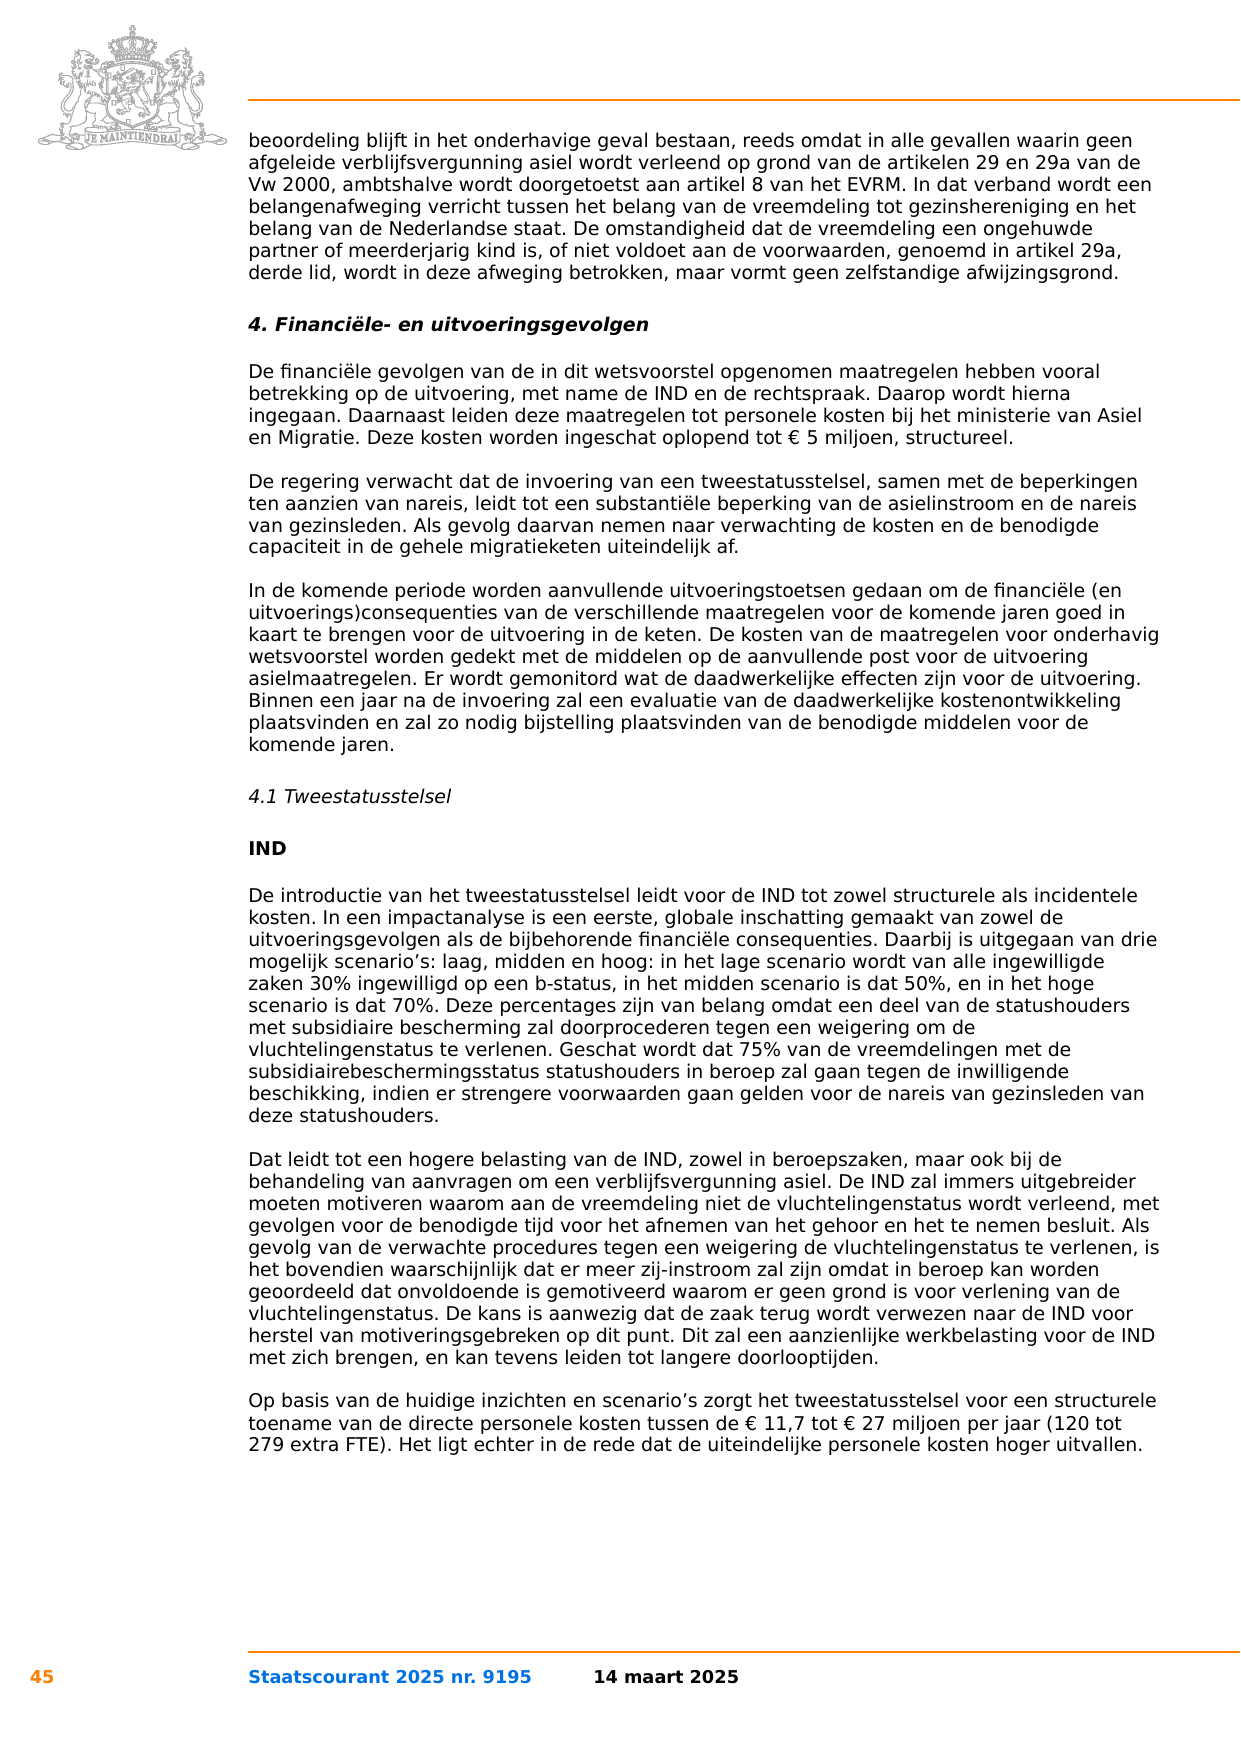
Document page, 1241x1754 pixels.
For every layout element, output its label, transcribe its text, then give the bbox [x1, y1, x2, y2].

subtitle 4. Financiële- en uitvoeringsgevolgen [248, 314, 1163, 336]
text Dat leidt tot een hogere belasting van de IND, zowel in beroepszaken, maar ook bij de behandeling van aanvragen om een verblijfsvergunning asiel. De IND zal immers uitgebreider moeten motiveren waarom aan de vreemdeling niet de vluchtelingenstatus wordt verleend, met gevolgen voor de benodigde tijd voor het afnemen van het gehoor en het te nemen besluit. Als gevolg van de verwachte procedures tegen een weigering de vluchtelingenstatus te verlenen, is het bovendien waarschijnlijk dat er meer zij-instroom zal zijn omdat in beroep kan worden geoordeeld dat onvoldoende is gemotiveerd waarom er geen grond is voor verlening van de vluchtelingenstatus. De kans is aanwezig dat de zaak terug wordt verwezen naar de IND voor herstel van motiveringsgebreken op dit punt. Dit zal een aanzienlijke werkbelasting voor de IND met zich brengen, en kan tevens leiden tot langere doorlooptijden. [248, 1149, 1163, 1368]
subtitle IND [248, 838, 1163, 860]
picture [38, 25, 227, 150]
subtitle 4.1 Tweestatusstelsel [248, 786, 1163, 808]
text De financiële gevolgen van de in dit wetsvoorstel opgenomen maatregelen hebben vooral betrekking op de uitvoering, met name de IND en de rechtspraak. Daarop wordt hierna ingegaan. Daarnaast leiden deze maatregelen tot personele kosten bij het ministerie van Asiel en Migratie. Deze kosten worden ingeschat oplopend tot € 5 miljoen, structureel. [248, 361, 1163, 449]
text In de komende periode worden aanvullende uitvoeringstoetsen gedaan om de financiële (en uitvoerings)consequenties van de verschillende maatregelen voor de komende jaren goed in kaart te brengen voor de uitvoering in de keten. De kosten van de maatregelen voor onderhavig wetsvoorstel worden gedekt met de middelen op de aanvullende post voor de uitvoering asielmaatregelen. Er wordt gemonitord wat de daadwerkelijke effecten zijn voor de uitvoering. Binnen een jaar na de invoering zal een evaluatie van de daadwerkelijke kostenontwikkeling plaatsvinden en zal zo nodig bijstelling plaatsvinden van de benodigde middelen voor de komende jaren. [248, 580, 1163, 756]
text De regering verwacht dat de invoering van een tweestatusstelsel, samen met de beperkingen ten aanzien van nareis, leidt tot een substantiële beperking van de asielinstroom en de nareis van gezinsleden. Als gevolg daarvan nemen naar verwachting de kosten en de benodigde capaciteit in de gehele migratieketen uiteindelijk af. [248, 471, 1163, 558]
text beoordeling blijft in het onderhavige geval bestaan, reeds omdat in alle gevallen waarin geen afgeleide verblijfsvergunning asiel wordt verleend op grond van de artikelen 29 en 29a van de Vw 2000, ambtshalve wordt doorgetoetst aan artikel 8 van het EVRM. In dat verband wordt een belangenafweging verricht tussen het belang van de vreemdeling tot gezinshereniging en het belang van de Nederlandse staat. De omstandigheid dat de vreemdeling een ongehuwde partner of meerderjarig kind is, of niet voldoet aan de voorwaarden, genoemd in artikel 29a, derde lid, wordt in deze afweging betrokken, maar vormt geen zelfstandige afwijzingsgrond. [248, 130, 1163, 284]
text Op basis van de huidige inzichten en scenario’s zorgt het tweestatusstelsel voor een structurele toename van de directe personele kosten tussen de € 11,7 tot € 27 miljoen per jaar (120 tot 279 extra FTE). Het ligt echter in de rede dat de uiteindelijke personele kosten hoger uitvallen. [248, 1390, 1163, 1456]
text De introductie van het tweestatusstelsel leidt voor de IND tot zowel structurele als incidentele kosten. In een impactanalyse is een eerste, globale inschatting gemaakt van zowel de uitvoeringsgevolgen als de bijbehorende financiële consequenties. Daarbij is uitgegaan van drie mogelijk scenario’s: laag, midden en hoog: in het lage scenario wordt van alle ingewilligde zaken 30% ingewilligd op een b-status, in het midden scenario is dat 50%, en in het hoge scenario is dat 70%. Deze percentages zijn van belang omdat een deel van de statushouders met subsidiaire bescherming zal doorprocederen tegen een weigering om de vluchtelingenstatus te verlenen. Geschat wordt dat 75% van de vreemdelingen met de subsidiairebeschermingsstatus statushouders in beroep zal gaan tegen de inwilligende beschikking, indien er strengere voorwaarden gaan gelden voor de nareis van gezinsleden van deze statushouders. [248, 885, 1163, 1127]
